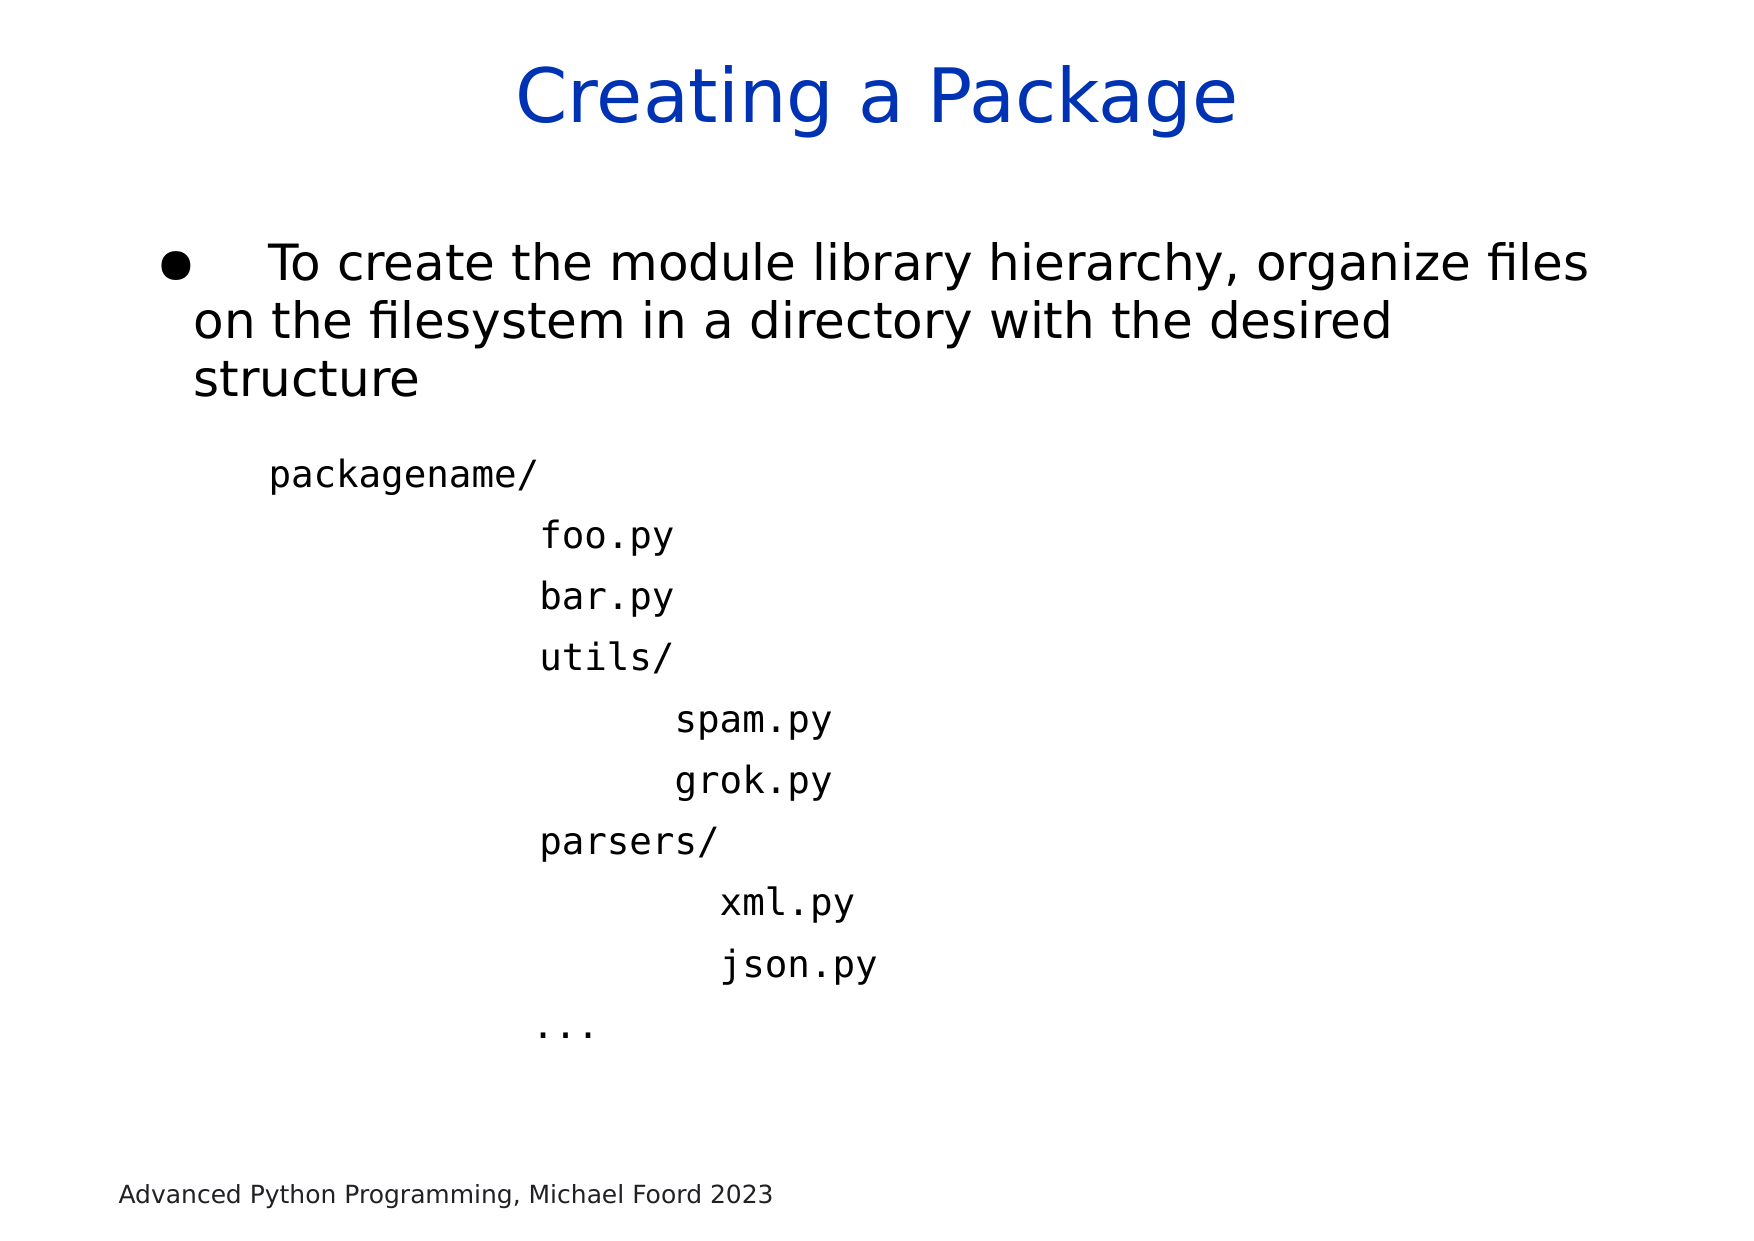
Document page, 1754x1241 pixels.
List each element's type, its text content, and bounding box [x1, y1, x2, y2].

text packagename/ [268, 452, 1636, 496]
text xml.py [268, 881, 1636, 924]
list To create the module library hierarchy, organize files on the filesystem in a directory with the desired structure [156, 234, 1636, 408]
text ... [193, 1003, 1636, 1047]
text foo.py [268, 513, 1636, 557]
text Creating a Package [118, 53, 1636, 140]
text json.py [268, 942, 1636, 986]
text bar.py [268, 575, 1636, 618]
text spam.py [268, 697, 1636, 741]
text utils/ [268, 636, 1636, 679]
text grok.py [268, 758, 1636, 802]
text parsers/ [268, 820, 1636, 863]
